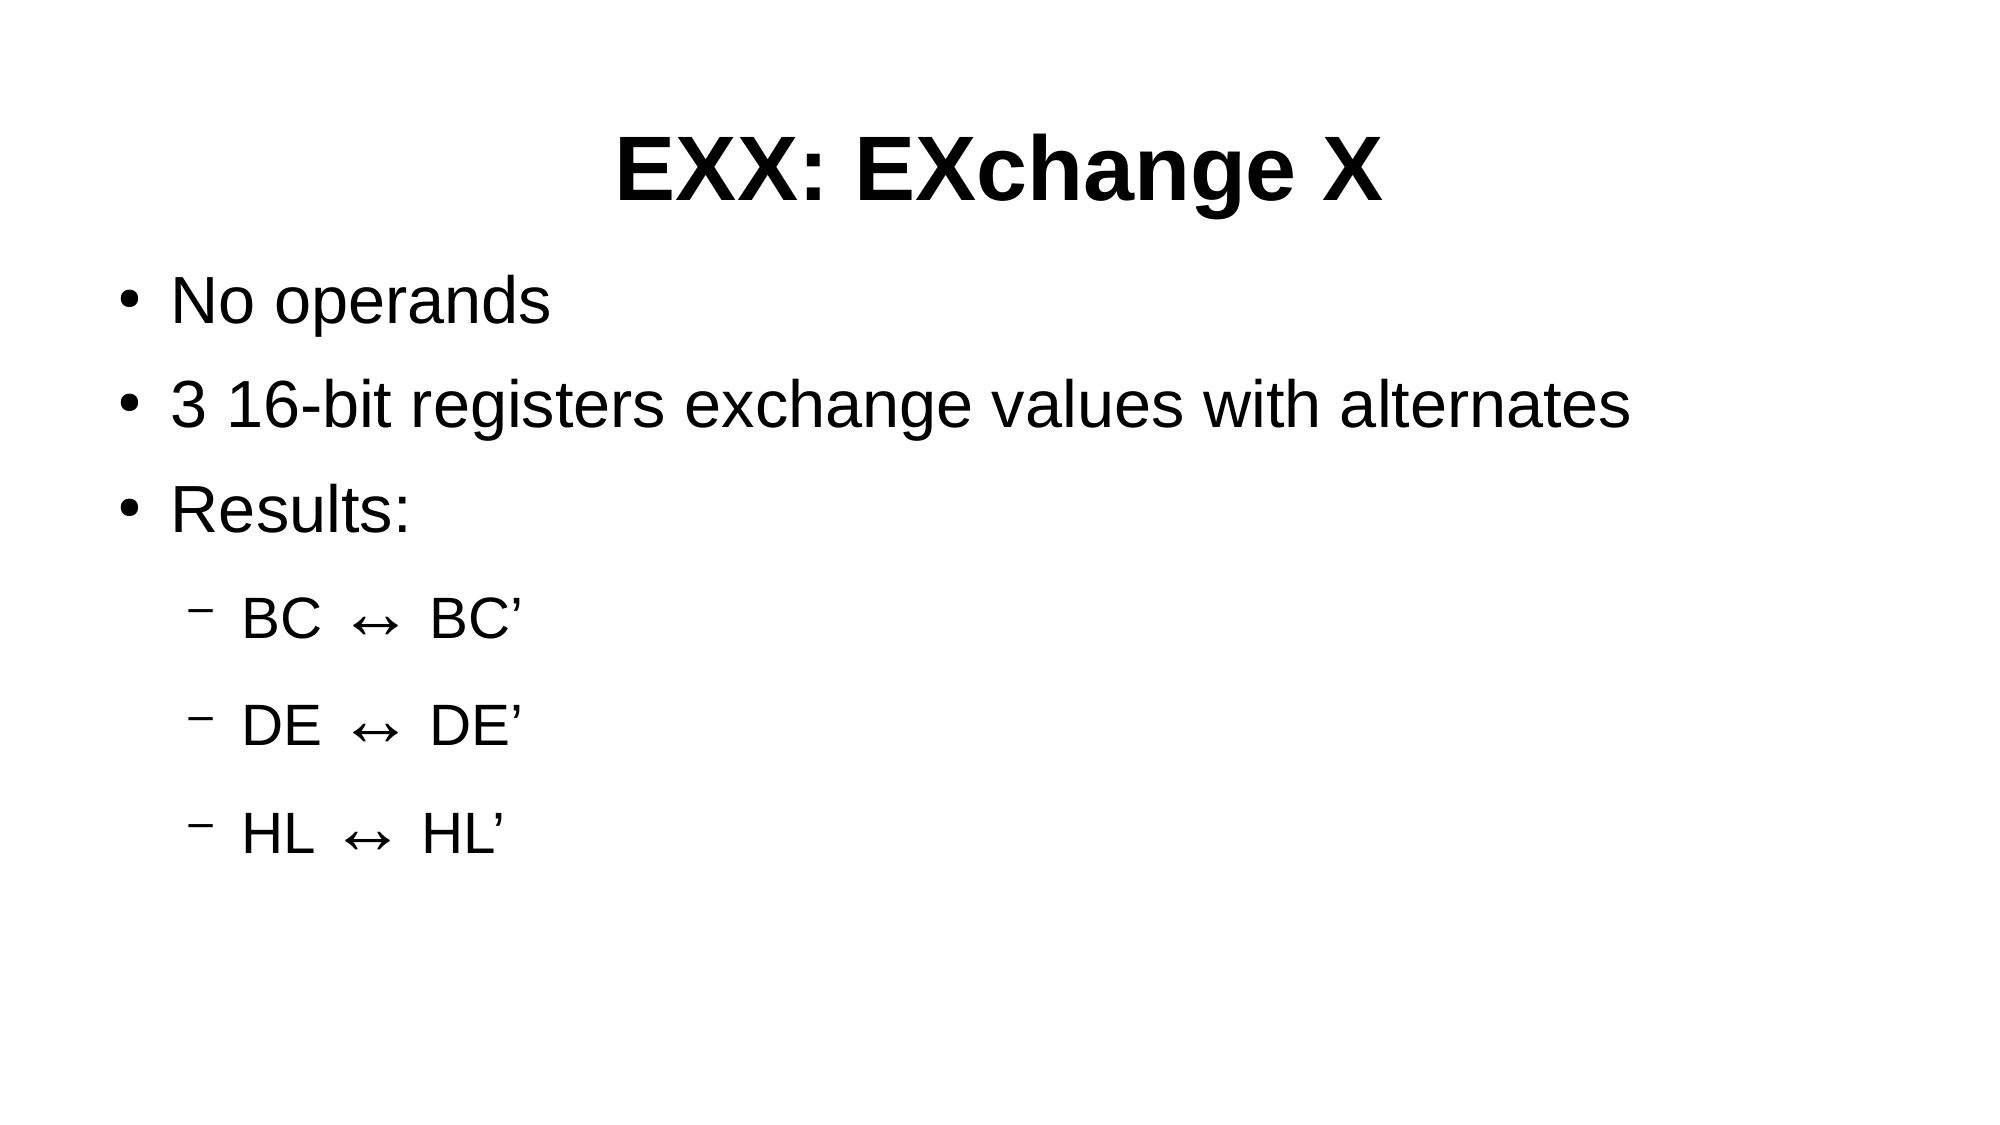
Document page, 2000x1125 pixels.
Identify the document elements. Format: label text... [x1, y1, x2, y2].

title EXX: EXchange X [137, 59, 1862, 263]
list No operands 3 16-bit registers exchange values with alternates Results: BC ↔ BC’ DE ↔ DE’ HL ↔ HL’ [99, 263, 1950, 1096]
